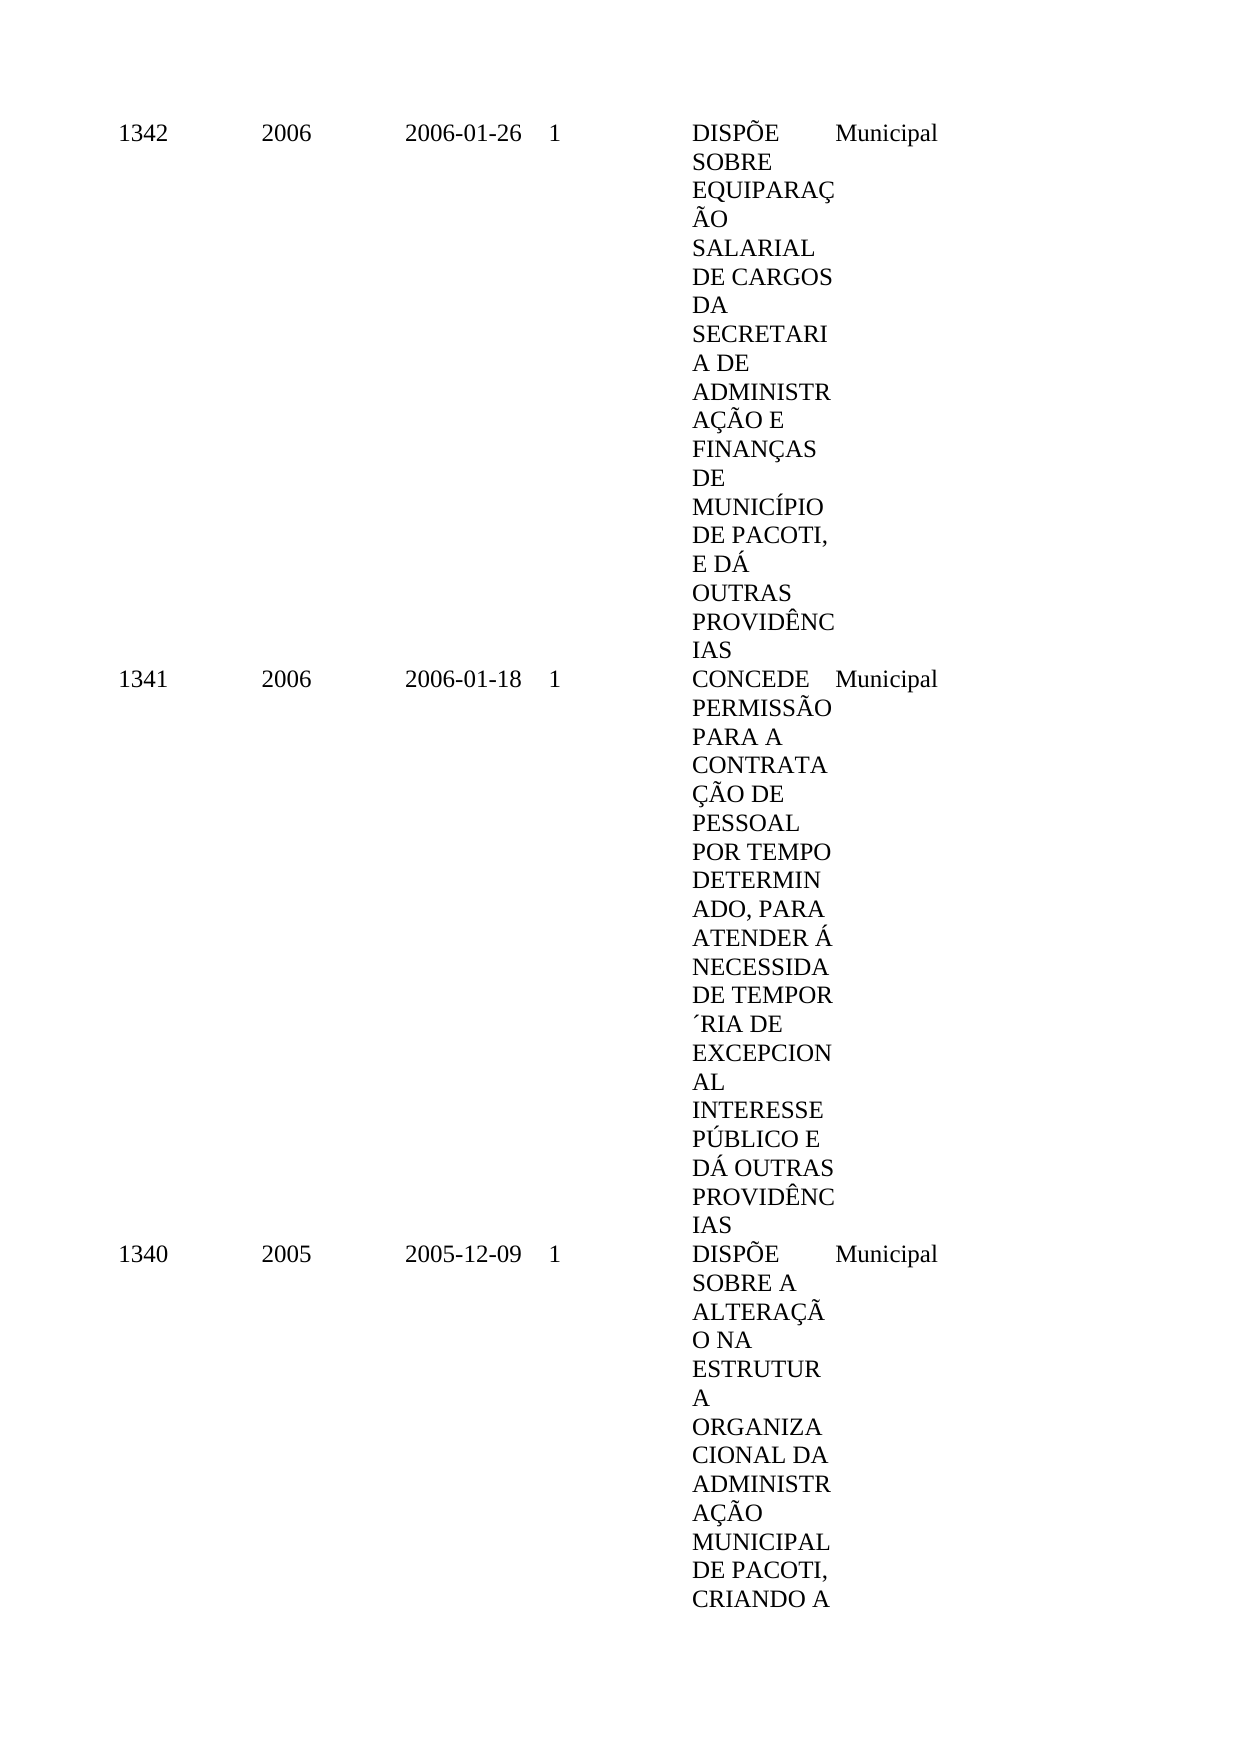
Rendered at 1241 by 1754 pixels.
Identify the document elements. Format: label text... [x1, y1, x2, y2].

table_cell 2005-12-09 [405, 1239, 548, 1613]
table_cell DISPÕE SOBRE EQUIPARAÇÃO SALARIAL DE CARGOS DA SECRETARIA DE ADMINISTRAÇÃO E FINANÇAS DE MUNICÍPIO DE PACOTI, E DÁ OUTRAS PROVIDÊNCIAS [692, 118, 835, 664]
table_cell Municipal [835, 1239, 979, 1613]
table_cell Municipal [835, 664, 979, 1239]
table_cell 1342 [118, 118, 261, 664]
table_cell [979, 118, 1122, 664]
table_cell CONCEDE PERMISSÃO PARA A CONTRATAÇÃO DE PESSOAL POR TEMPO DETERMINADO, PARA ATENDER Á NECESSIDADE TEMPOR´RIA DE EXCEPCIONAL INTERESSE PÚBLICO E DÁ OUTRAS PROVIDÊNCIAS [692, 664, 835, 1239]
table_cell 2005 [261, 1239, 405, 1613]
table_cell 1340 [118, 1239, 261, 1613]
table_cell DISPÕE SOBRE A ALTERAÇÃO NA ESTRUTURA ORGANIZACIONAL DA ADMINISTRAÇÃO MUNICIPAL DE PACOTI, CRIANDO A [692, 1239, 835, 1613]
table_cell 2006-01-26 [405, 118, 548, 664]
table_cell 2006 [261, 664, 405, 1239]
table_cell [979, 664, 1122, 1239]
table_cell 1 [548, 118, 692, 664]
table_cell 1341 [118, 664, 261, 1239]
table_cell 2006-01-18 [405, 664, 548, 1239]
table_cell 1 [548, 664, 692, 1239]
table_cell 2006 [261, 118, 405, 664]
table_cell Municipal [835, 118, 979, 664]
table_cell [979, 1239, 1122, 1613]
table_cell 1 [548, 1239, 692, 1613]
